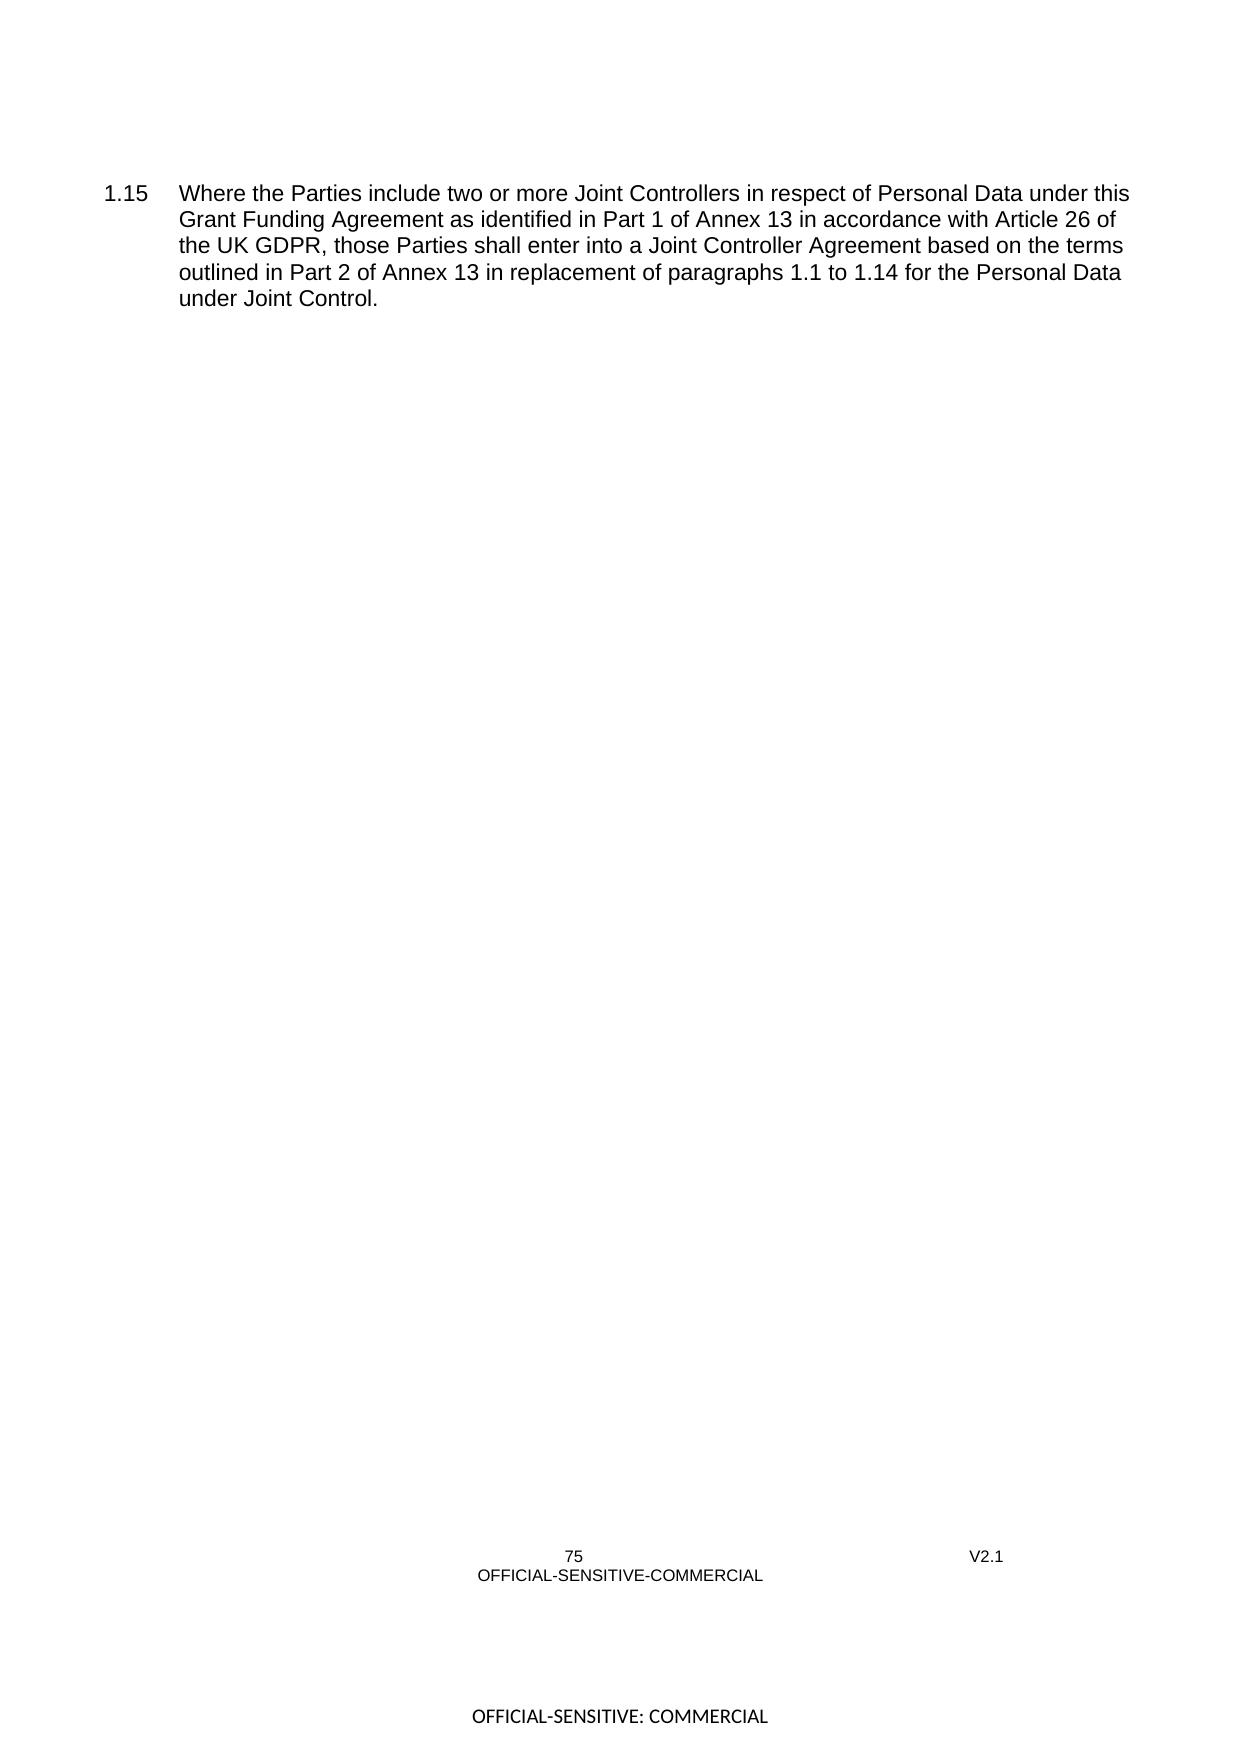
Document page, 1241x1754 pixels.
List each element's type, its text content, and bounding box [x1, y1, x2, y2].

list Where the Parties include two or more Joint Controllers in respect of Personal Data under this Grant Funding Agreement as identified in Part 1 of Annex 13 in accordance with Article 26 of the UK GDPR, those Parties shall enter into a Joint Controller Agreement based on the terms outlined in Part 2 of Annex 13 in replacement of paragraphs 1.1 to 1.14 for the Personal Data under Joint Control. [103, 179, 1137, 311]
